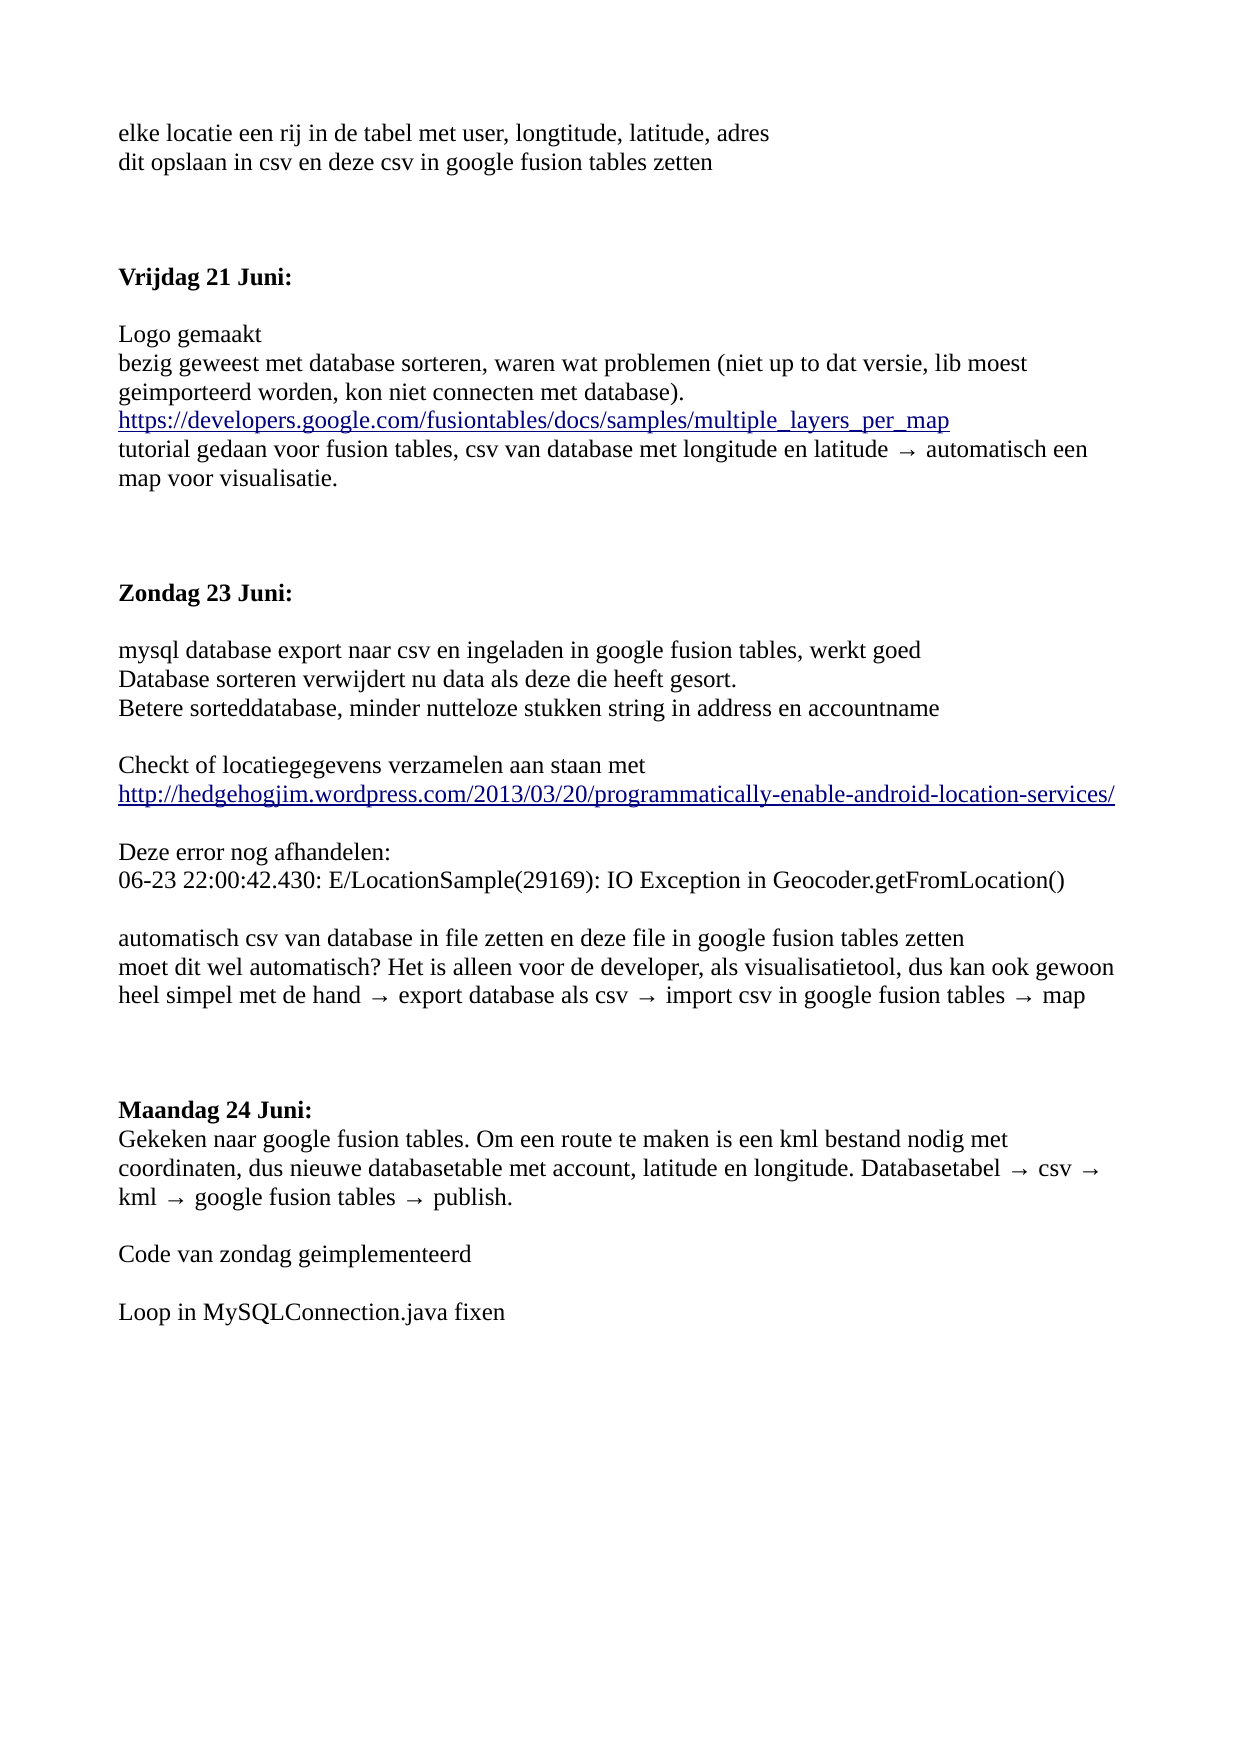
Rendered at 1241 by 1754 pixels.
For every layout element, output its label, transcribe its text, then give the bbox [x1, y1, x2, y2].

text Maandag 24 Juni: [118, 1096, 1122, 1124]
text tutorial gedaan voor fusion tables, csv van database met longitude en latitude → automatisch een map voor visualisatie. [118, 434, 1122, 492]
text Logo gemaakt [118, 319, 1122, 348]
text mysql database export naar csv en ingeladen in google fusion tables, werkt goed [118, 636, 1122, 664]
text Betere sorteddatabase, minder nutteloze stukken string in address en accountname [118, 693, 1122, 722]
text Checkt of locatiegegevens verzamelen aan staan met [118, 751, 1122, 779]
text 06-23 22:00:42.430: E/LocationSample(29169): IO Exception in Geocoder.getFromLocation() [118, 866, 1122, 894]
text https://developers.google.com/fusiontables/docs/samples/multiple_layers_per_map [118, 406, 1122, 434]
text bezig geweest met database sorteren, waren wat problemen (niet up to dat versie, lib moest geimporteerd worden, kon niet connecten met database). [118, 348, 1122, 406]
text moet dit wel automatisch? Het is alleen voor de developer, als visualisatietool, dus kan ook gewoon heel simpel met de hand → export database als csv → import csv in google fusion tables → map [118, 952, 1122, 1009]
text http://hedgehogjim.wordpress.com/2013/03/20/programmatically-enable-android-location-services/ [118, 779, 1122, 808]
text Zondag 23 Juni: [118, 578, 1122, 607]
text elke locatie een rij in de tabel met user, longtitude, latitude, adres [118, 118, 1122, 147]
text Code van zondag geimplementeerd [118, 1239, 1122, 1268]
text Vrijdag 21 Juni: [118, 262, 1122, 291]
text Deze error nog afhandelen: [118, 837, 1122, 866]
text Loop in MySQLConnection.java fixen [118, 1297, 1122, 1326]
text Database sorteren verwijdert nu data als deze die heeft gesort. [118, 664, 1122, 693]
text automatisch csv van database in file zetten en deze file in google fusion tables zetten [118, 923, 1122, 952]
text dit opslaan in csv en deze csv in google fusion tables zetten [118, 147, 1122, 176]
text Gekeken naar google fusion tables. Om een route te maken is een kml bestand nodig met coordinaten, dus nieuwe databasetable met account, latitude en longitude. Databasetabel → csv → kml → google fusion tables → publish. [118, 1124, 1122, 1211]
